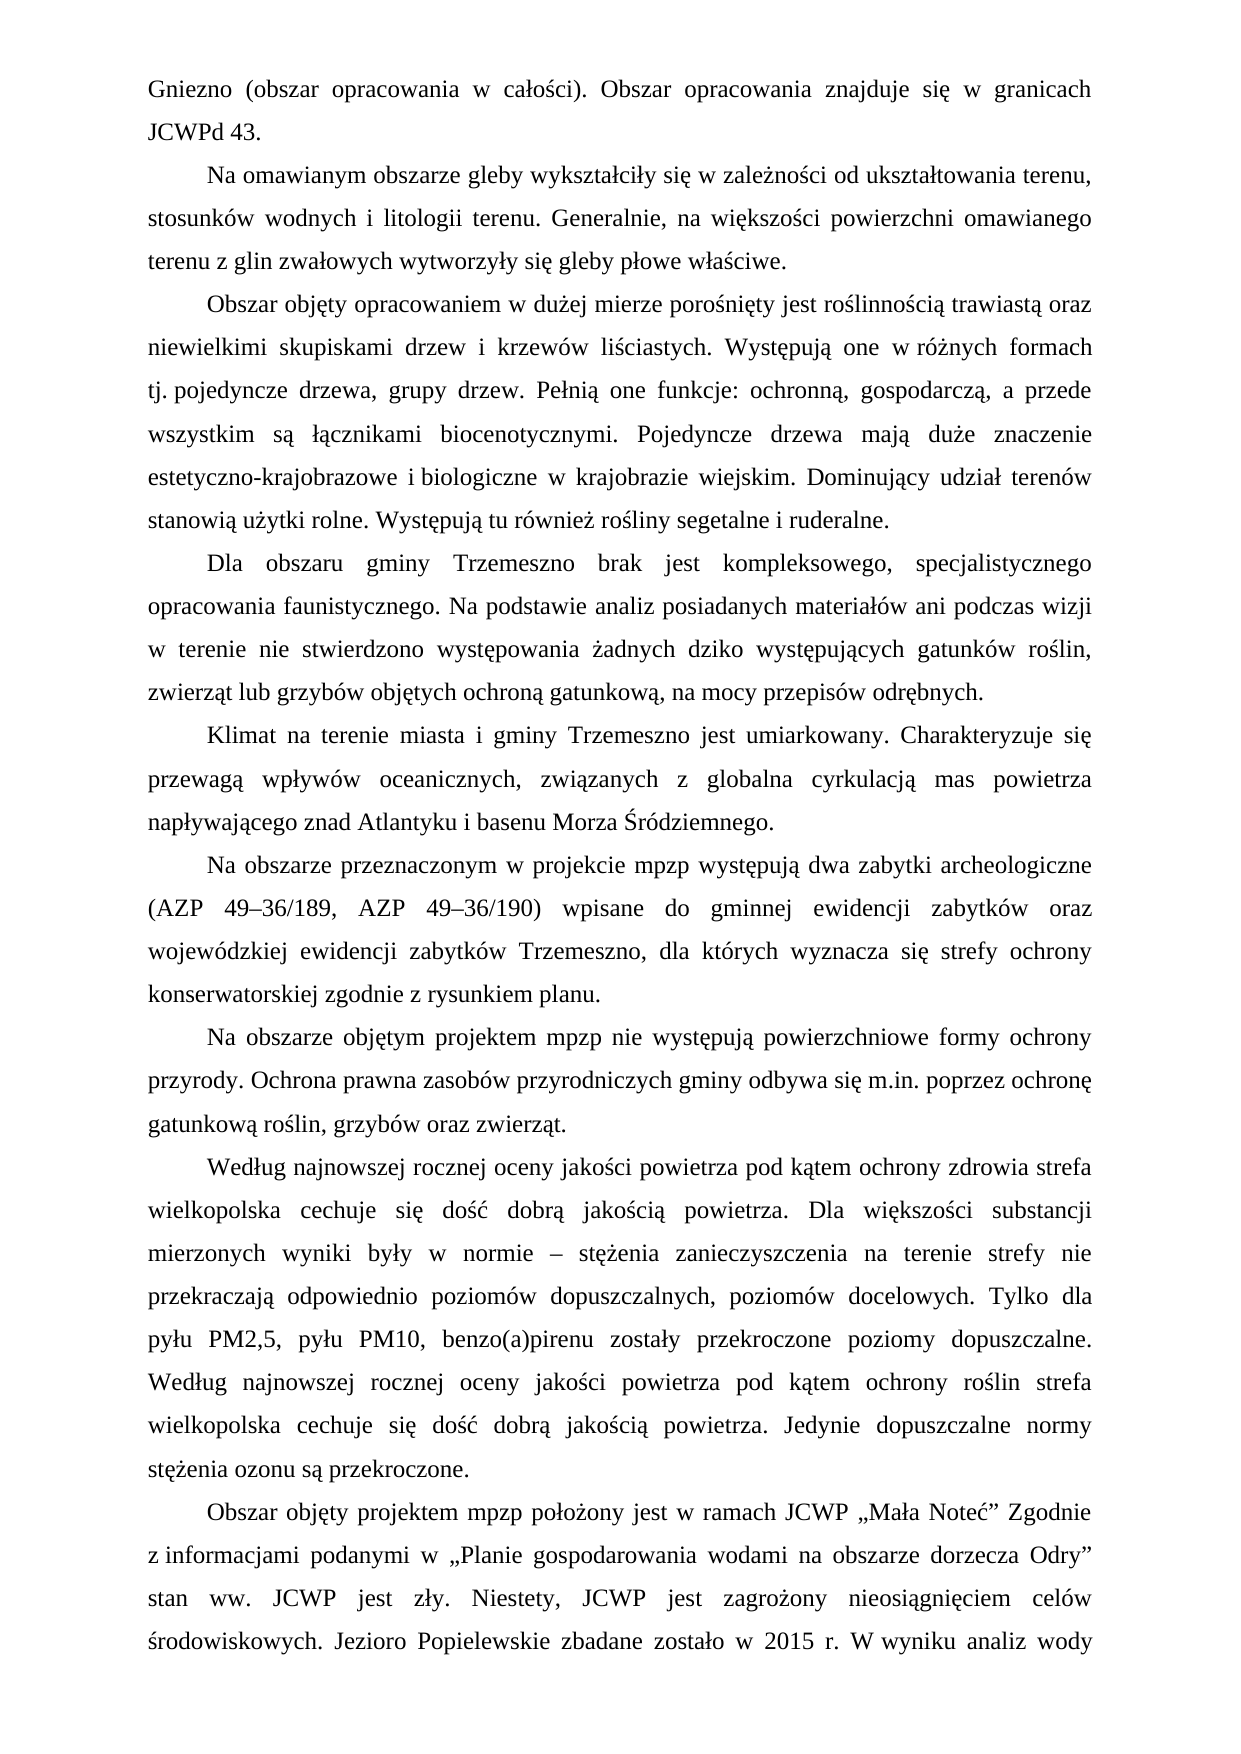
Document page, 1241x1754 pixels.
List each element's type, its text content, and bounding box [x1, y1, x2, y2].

text Klimat na terenie miasta i gminy Trzemeszno jest umiarkowany. Charakteryzuje się przewagą wpływów oceanicznych, związanych z globalna cyrkulacją mas powietrza napływającego znad Atlantyku i basenu Morza Śródziemnego. [148, 721, 1093, 836]
text Gniezno (obszar opracowania w całości). Obszar opracowania znajduje się w granicach JCWPd 43. [148, 74, 1093, 146]
text Obszar objęty opracowaniem w dużej mierze porośnięty jest roślinnością trawiastą oraz niewielkimi skupiskami drzew i krzewów liściastych. Występują one w różnych formach tj. pojedyncze drzewa, grupy drzew. Pełnią one funkcje: ochronną, gospodarczą, a przede wszystkim są łącznikami biocenotycznymi. Pojedyncze drzewa mają duże znaczenie estetyczno-krajobrazowe i biologiczne w krajobrazie wiejskim. Dominujący udział terenów stanowią użytki rolne. Występują tu również rośliny segetalne i ruderalne. [148, 289, 1093, 534]
text Na obszarze objętym projektem mpzp nie występują powierzchniowe formy ochrony przyrody. Ochrona prawna zasobów przyrodniczych gminy odbywa się m.in. poprzez ochronę gatunkową roślin, grzybów oraz zwierząt. [148, 1022, 1093, 1137]
text Dla obszaru gminy Trzemeszno brak jest kompleksowego, specjalistycznego opracowania faunistycznego. Na podstawie analiz posiadanych materiałów ani podczas wizji w terenie nie stwierdzono występowania żadnych dziko występujących gatunków roślin, zwierząt lub grzybów objętych ochroną gatunkową, na mocy przepisów odrębnych. [148, 548, 1093, 706]
text Obszar objęty projektem mpzp położony jest w ramach JCWP „Mała Noteć” Zgodnie z informacjami podanymi w „Planie gospodarowania wodami na obszarze dorzecza Odry” stan ww. JCWP jest zły. Niestety, JCWP jest zagrożony nieosiągnięciem celów środowiskowych. Jezioro Popielewskie zbadane zostało w 2015 r. W wyniku analiz wody [148, 1497, 1093, 1655]
text Według najnowszej rocznej oceny jakości powietrza pod kątem ochrony zdrowia strefa wielkopolska cechuje się dość dobrą jakością powietrza. Dla większości substancji mierzonych wyniki były w normie – stężenia zanieczyszczenia na terenie strefy nie przekraczają odpowiednio poziomów dopuszczalnych, poziomów docelowych. Tylko dla pyłu PM2,5, pyłu PM10, benzo(a)pirenu zostały przekroczone poziomy dopuszczalne. Według najnowszej rocznej oceny jakości powietrza pod kątem ochrony roślin strefa wielkopolska cechuje się dość dobrą jakością powietrza. Jedynie dopuszczalne normy stężenia ozonu są przekroczone. [148, 1152, 1093, 1482]
text Na omawianym obszarze gleby wykształciły się w zależności od ukształtowania terenu, stosunków wodnych i litologii terenu. Generalnie, na większości powierzchni omawianego terenu z glin zwałowych wytworzyły się gleby płowe właściwe. [148, 160, 1093, 275]
text Na obszarze przeznaczonym w projekcie mpzp występują dwa zabytki archeologiczne (AZP 49–36/189, AZP 49–36/190) wpisane do gminnej ewidencji zabytków oraz wojewódzkiej ewidencji zabytków Trzemeszno, dla których wyznacza się strefy ochrony konserwatorskiej zgodnie z rysunkiem planu. [148, 850, 1093, 1008]
